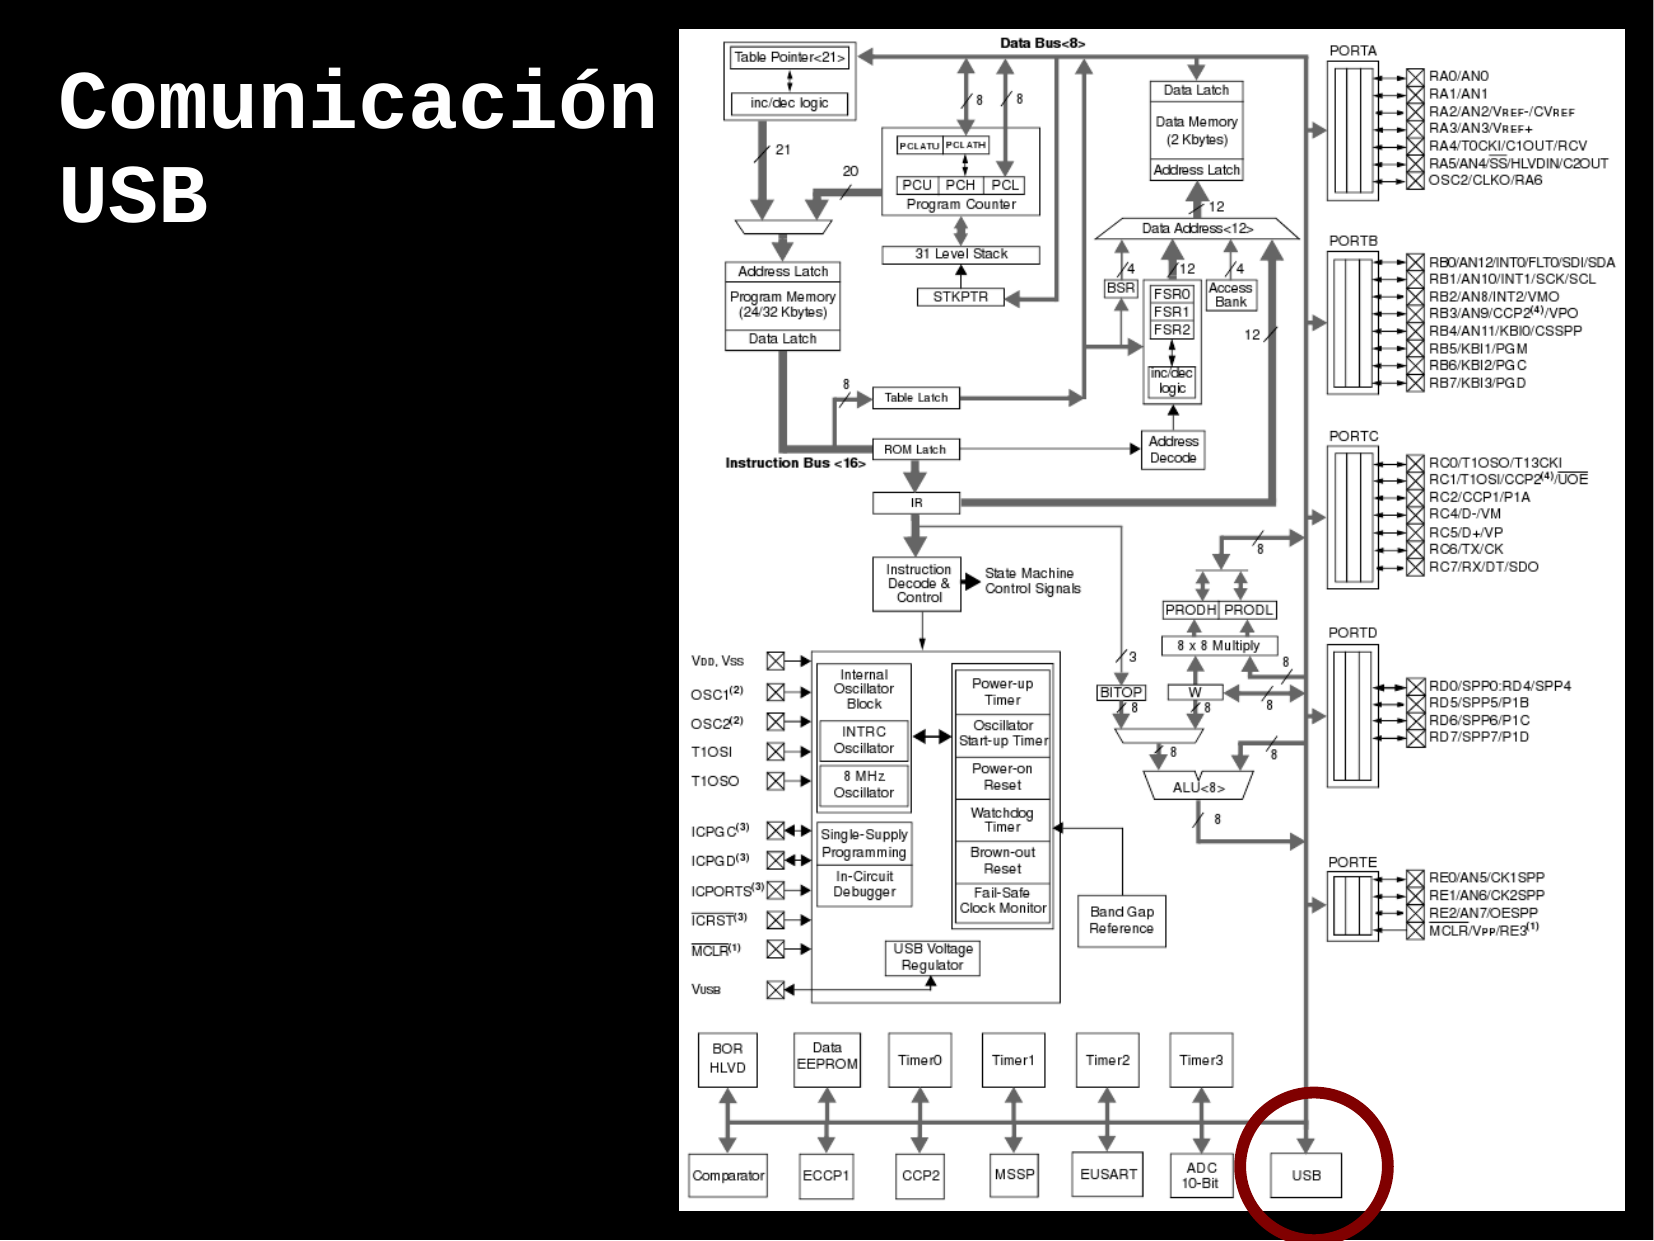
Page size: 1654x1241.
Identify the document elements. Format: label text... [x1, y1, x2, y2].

picture [679, 29, 1625, 1211]
picture [1247, 1099, 1381, 1211]
title Comunicación USB [59, 49, 679, 257]
